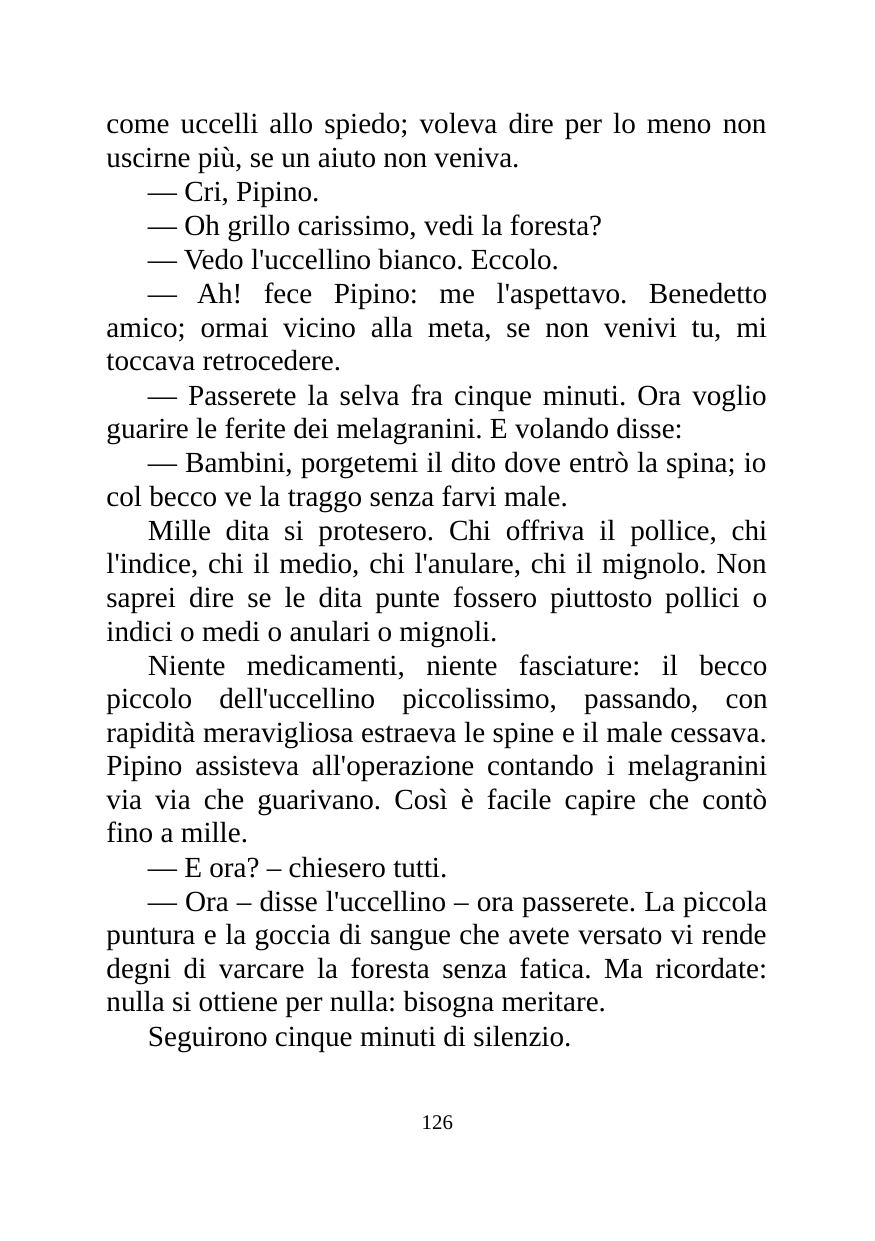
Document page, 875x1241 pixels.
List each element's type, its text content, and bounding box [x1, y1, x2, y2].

text — Bambini, porgetemi il dito dove entrò la spina; io col becco ve la traggo senza farvi male. [106, 445, 768, 512]
text come uccelli allo spiedo; voleva dire per lo meno non uscirne più, se un aiuto non veniva. [106, 106, 768, 173]
text — Vedo l'uccellino bianco. Eccolo. [106, 242, 768, 276]
text — Oh grillo carissimo, vedi la foresta? [106, 208, 768, 242]
text — Ah! fece Pipino: me l'aspettavo. Benedetto amico; ormai vicino alla meta, se non venivi tu, mi toccava retrocedere. [106, 276, 768, 377]
text Seguirono cinque minuti di silenzio. [106, 1019, 768, 1052]
text — E ora? – chiesero tutti. [106, 850, 768, 883]
text — Cri, Pipino. [106, 174, 768, 207]
text Mille dita si protesero. Chi offriva il pollice, chi l'indice, chi il medio, chi l'anulare, chi il mignolo. Non saprei dire se le dita punte fossero piuttosto pollici o indici o medi o anulari o mignoli. [106, 513, 768, 647]
text — Passerete la selva fra cinque minuti. Ora voglio guarire le ferite dei melagranini. E volando disse: [106, 378, 768, 445]
text Niente medicamenti, niente fasciature: il becco piccolo dell'uccellino piccolissimo, passando, con rapidità meravigliosa estraeva le spine e il male cessava. Pipino assisteva all'operazione contando i melagranini via via che guarivano. Così è facile capire che contò fino a mille. [106, 648, 768, 849]
text — Ora – disse l'uccellino – ora passerete. La piccola puntura e la goccia di sangue che avete versato vi rende degni di varcare la foresta senza fatica. Ma ricordate: nulla si ottiene per nulla: bisogna meritare. [106, 884, 768, 1018]
